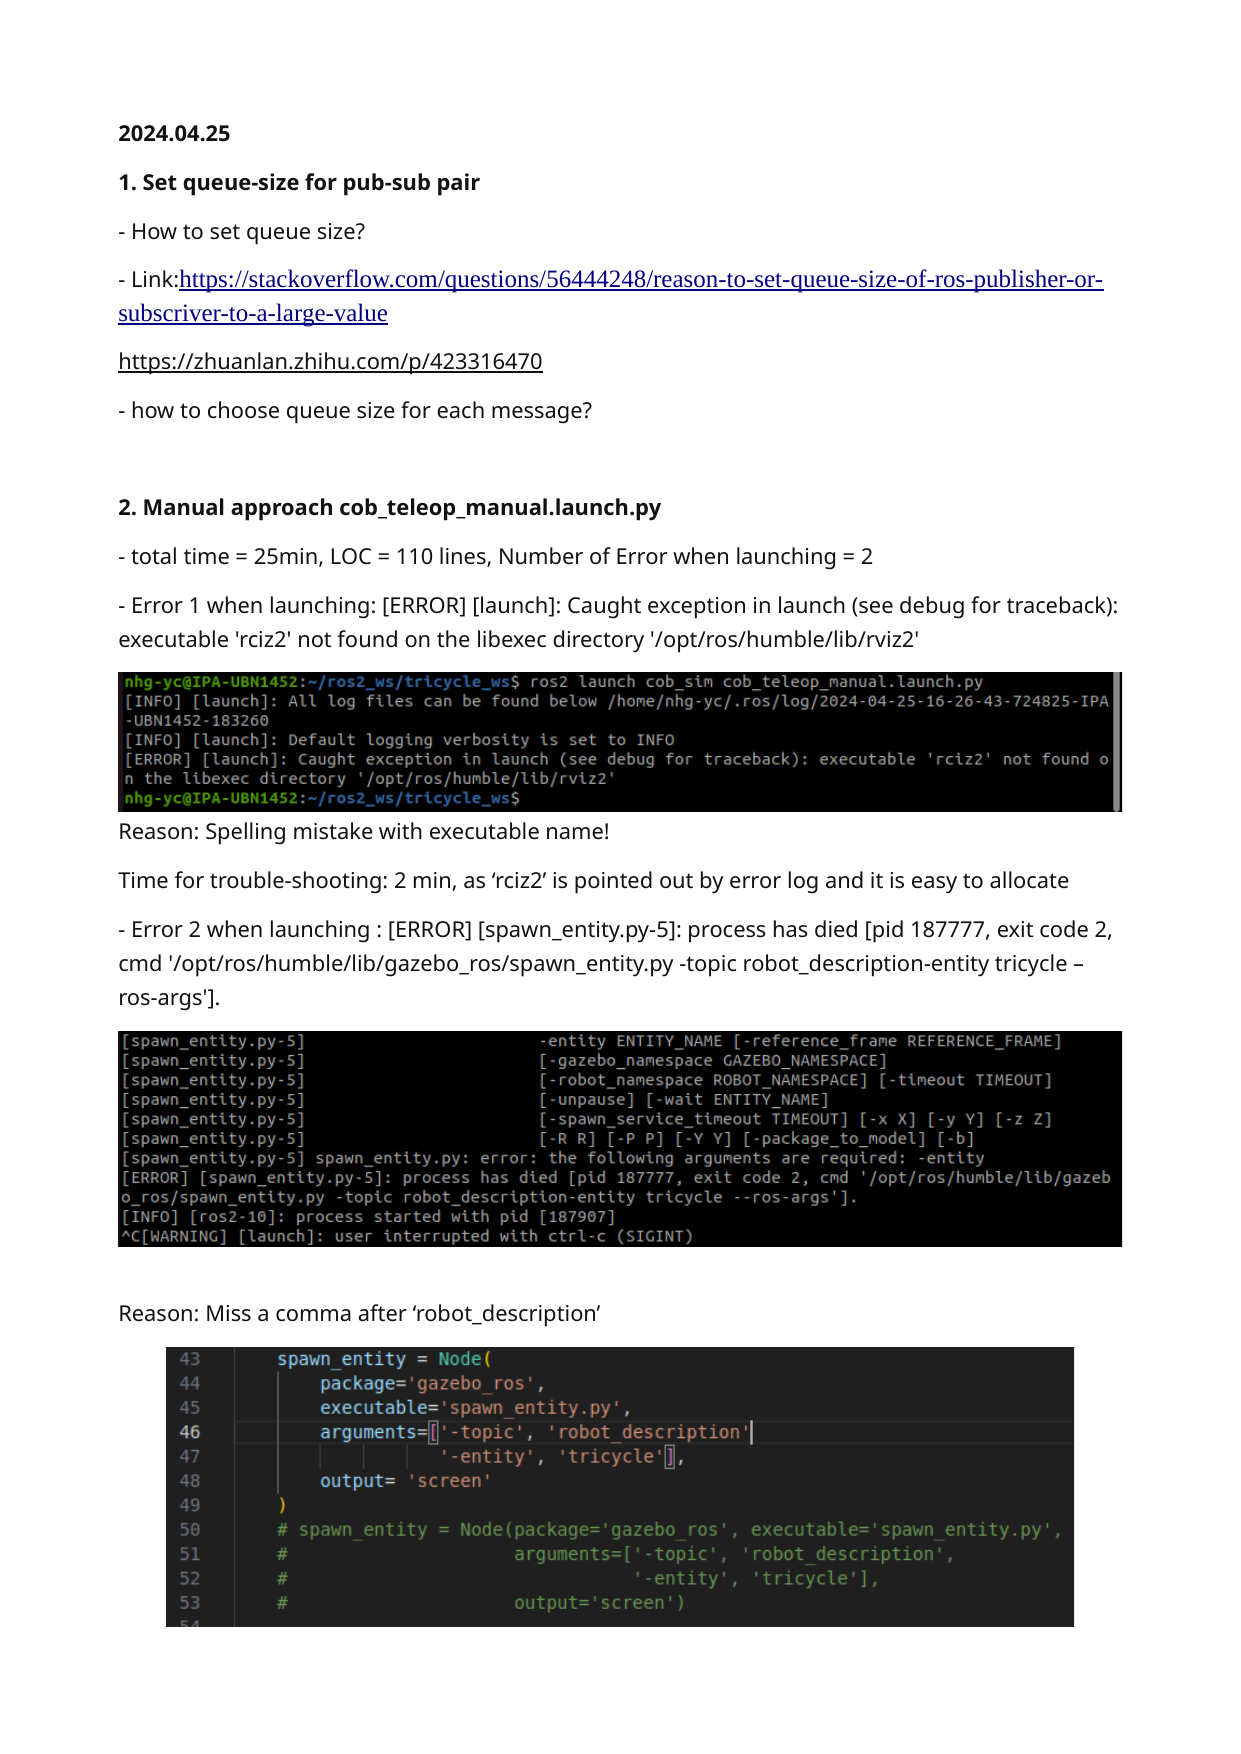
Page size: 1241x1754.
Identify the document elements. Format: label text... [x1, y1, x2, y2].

picture [118, 1031, 1123, 1247]
text - How to set queue size? [118, 216, 1122, 245]
picture [166, 1347, 1075, 1627]
text Time for trouble-shooting: 2 min, as ‘rciz2’ is pointed out by error log and it is easy to allocate [118, 865, 1122, 895]
text - Error 2 when launching : [ERROR] [spawn_entity.py-5]: process has died [pid 187777, exit code 2, cmd '/opt/ros/humble/lib/gazebo_ros/spawn_entity.py -topic robot_description-entity tricycle –ros-args']. [118, 914, 1122, 1012]
text https://zhuanlan.zhihu.com/p/423316470 [118, 346, 1122, 376]
text - total time = 25min, LOC = 110 lines, Number of Error when launching = 2 [118, 541, 1122, 571]
text Reason: Miss a comma after ‘robot_description’ [118, 1298, 1122, 1328]
text 1. Set queue-size for pub-sub pair [118, 167, 1122, 197]
text - Error 1 when launching: [ERROR] [launch]: Caught exception in launch (see debug for traceback): executable 'rciz2' not found on the libexec directory '/opt/ros/humble/lib/rviz2' [118, 590, 1122, 654]
text Reason: Spelling mistake with executable name! [118, 812, 1122, 846]
picture [118, 672, 1123, 812]
text - how to choose queue size for each message? [118, 395, 1122, 424]
text 2. Manual approach cob_teleop_manual.launch.py [118, 492, 1122, 522]
text 2024.04.25 [118, 118, 1122, 148]
text - Link:https://stackoverflow.com/questions/56444248/reason-to-set-queue-size-of-ros-publisher-or-subscriver-to-a-large-value [118, 264, 1122, 327]
